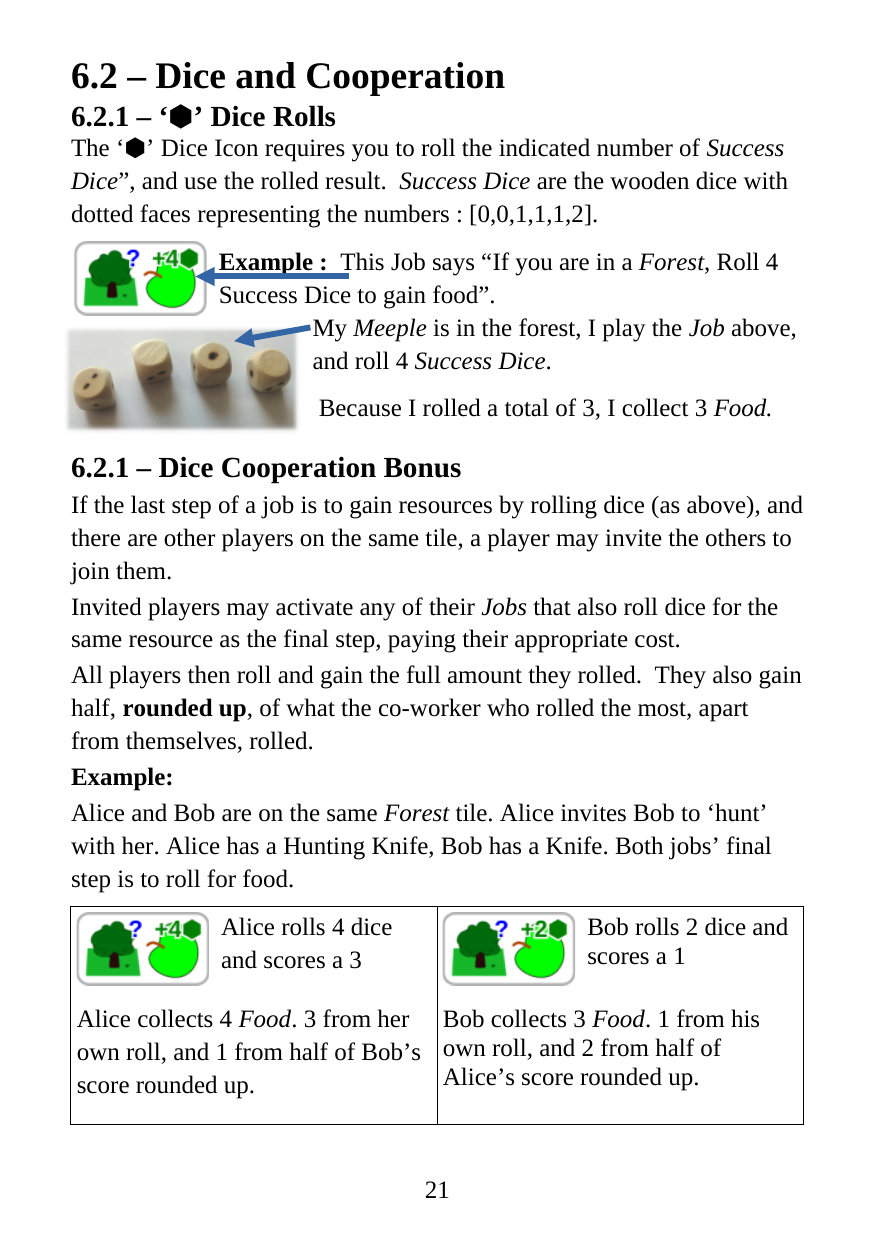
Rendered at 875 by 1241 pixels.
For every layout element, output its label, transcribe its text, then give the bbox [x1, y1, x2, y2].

text All players then roll and gain the full amount they rolled. They also gain half, rounded up, of what the co-worker who rolled the most, apart from themselves, rolled. [71, 660, 803, 755]
table_cell Alice collects 4 Food. 3 from her own roll, and 1 from half of Bob’s score rounded up. [71, 999, 437, 1124]
subtitle 6.2.1 – Dice Cooperation Bonus [71, 450, 803, 483]
text Invited players may activate any of their Jobs that also roll dice for the same resource as the final step, paying their appropriate cost. [71, 592, 803, 653]
picture [74, 241, 207, 316]
text The ‘⬢’ Dice Icon requires you to roll the indicated number of Success Dice”, and use the rolled result. Success Dice are the wooden dice with dotted faces representing the numbers : [0,0,1,1,1,2]. [71, 133, 803, 228]
subtitle 6.2.1 – ‘⬢’ Dice Rolls [71, 99, 803, 132]
text Because I rolled a total of 3, I collect 3 Food. [301, 393, 803, 422]
table_header Alice rolls 4 dice and scores a 3 [71, 907, 437, 999]
picture [442, 912, 576, 986]
table_header Bob rolls 2 dice and scores a 1 [438, 907, 803, 999]
text If the last step of a job is to gain resources by rolling dice (as above), and there are other players on the same tile, a player may invite the others to join them. [71, 490, 803, 584]
text Alice and Bob are on the same Forest tile. Alice invites Bob to ‘hunt’ with her. Alice has a Hunting Knife, Bob has a Knife. Both jobs’ final step is to roll for food. [71, 798, 803, 893]
picture [76, 912, 209, 986]
text Example : This Job says “If you are in a Forest, Roll 4 Success Dice to gain food”. My Meeple is in the forest, I play the Job above, and roll 4 Success Dice. [71, 247, 803, 374]
picture [63, 326, 301, 434]
table_cell Bob collects 3 Food. 1 from his own roll, and 2 from half of Alice’s score rounded up. [438, 999, 803, 1124]
subtitle 6.2 – Dice and Cooperation [71, 53, 803, 96]
text Example: [71, 762, 803, 791]
